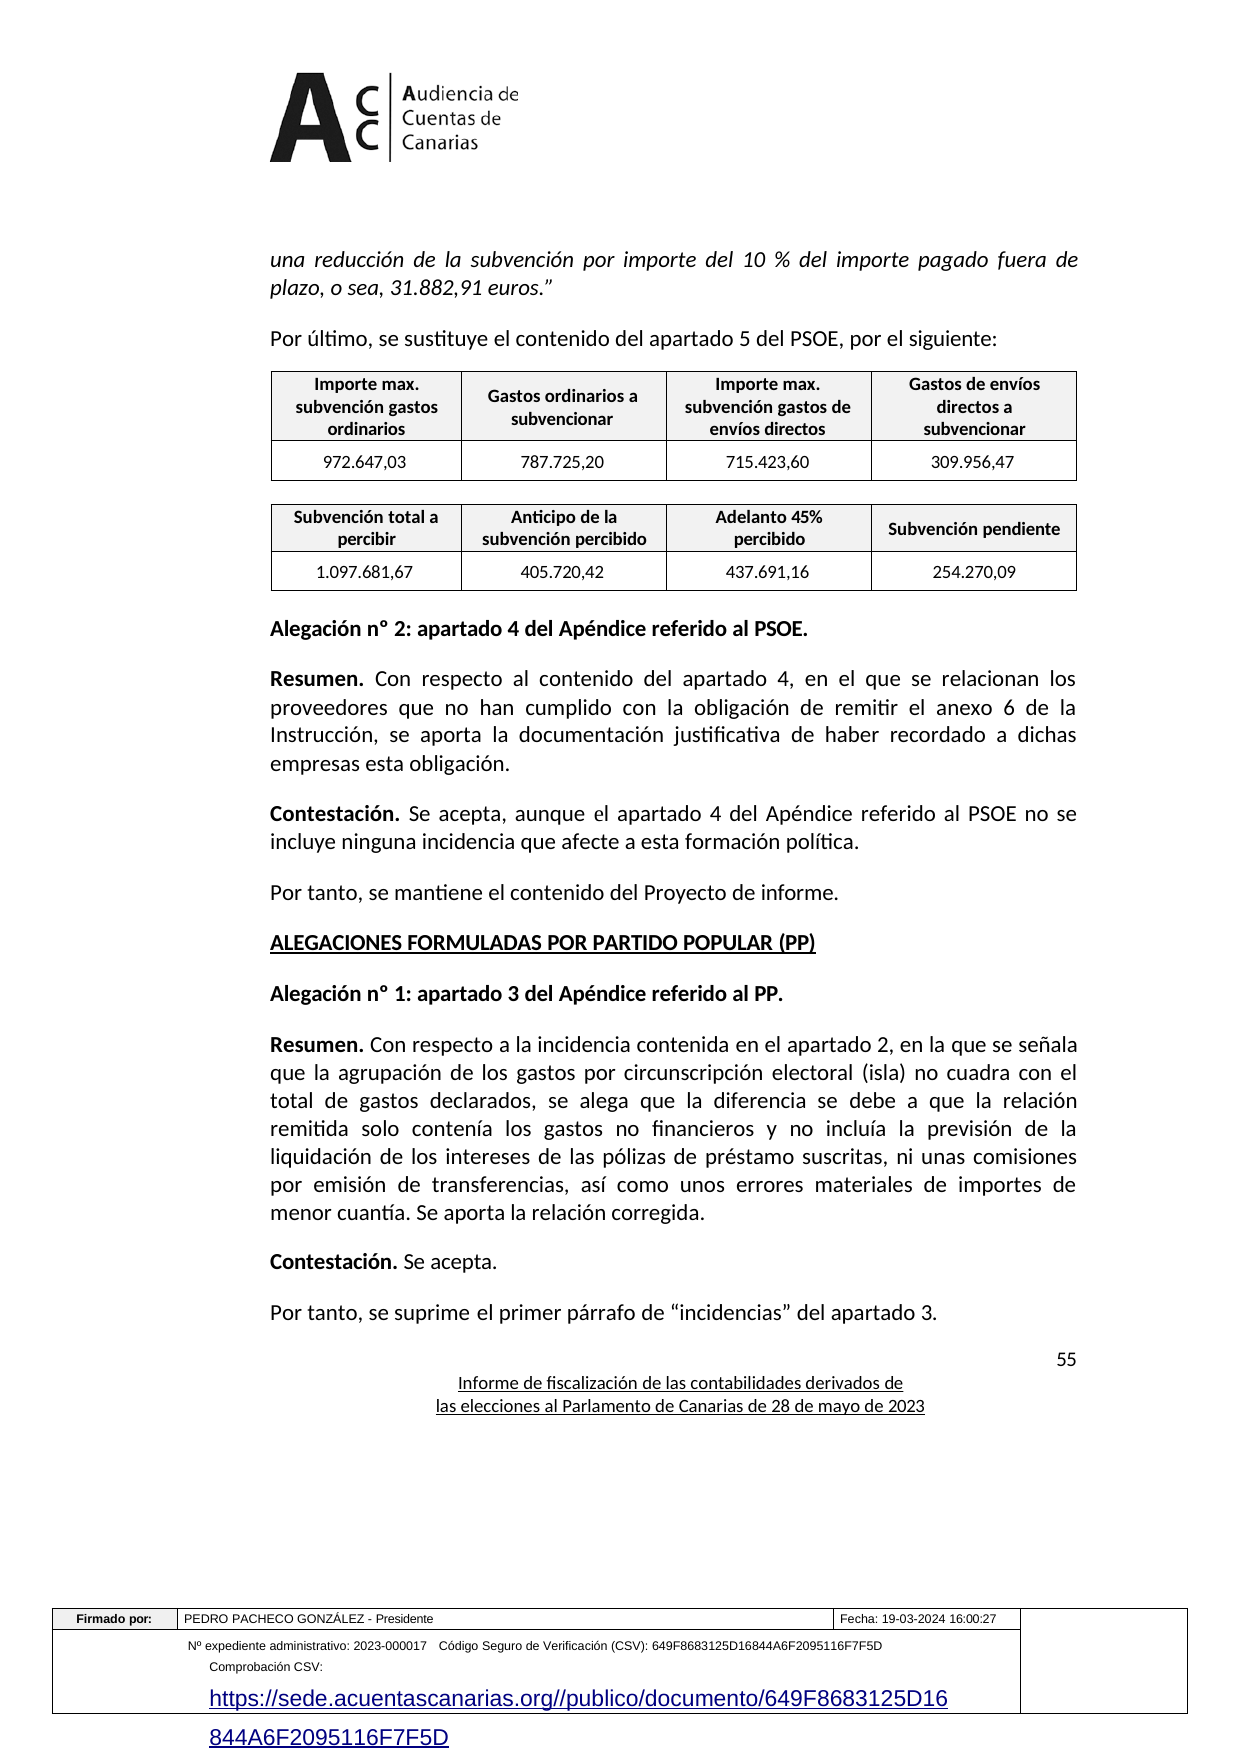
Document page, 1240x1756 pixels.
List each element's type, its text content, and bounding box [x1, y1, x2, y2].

text Por tanto, se mantiene el contenido del Proyecto de informe. [270, 878, 1195, 906]
text Resumen. Con respecto al contenido del apartado 4, en el que se relacionan los proveedores que no han cumplido con la obligación de remitir el anexo 6 de la Instrucción, se aporta la documentación justificativa de haber recordado a dichas empresas esta obligación. [270, 664, 1078, 777]
table_cell 1.097.681,67 [272, 552, 461, 590]
table_header Gastos de envíos directos a subvencionar [872, 372, 1076, 440]
table_cell 972.647,03 [272, 441, 461, 480]
text Por último, se sustituye el contenido del apartado 5 del PSOE, por el siguiente: [270, 324, 1195, 352]
table_header Subvención pendiente [872, 505, 1076, 551]
table_header Importe max. subvención gastos ordinarios [272, 372, 461, 440]
table_cell 715.423,60 [667, 441, 871, 480]
text Por tanto, se suprime el primer párrafo de “incidencias” del apartado 3. [270, 1298, 1195, 1326]
table_header Importe max. subvención gastos de envíos directos [667, 372, 871, 440]
subtitle Alegación nº 2: apartado 4 del Apéndice referido al PSOE. [270, 614, 1195, 642]
table_header Subvención total a percibir [272, 505, 461, 551]
table_cell 787.725,20 [462, 441, 666, 480]
text Contestación. Se acepta, aunque el apartado 4 del Apéndice referido al PSOE no se incluye ninguna incidencia que afecte a esta formación política. [270, 799, 1078, 855]
table_header Anticipo de la subvención percibido [462, 505, 666, 551]
table_header Gastos ordinarios a subvencionar [462, 372, 666, 440]
subtitle ALEGACIONES FORMULADAS POR PARTIDO POPULAR (PP) [270, 928, 1195, 956]
table_cell 405.720,42 [462, 552, 666, 590]
subtitle Alegación nº 1: apartado 3 del Apéndice referido al PP. [270, 979, 1195, 1007]
table_cell 254.270,09 [872, 552, 1076, 590]
table_cell 437.691,16 [667, 552, 871, 590]
text Contestación. Se acepta. [270, 1247, 1195, 1276]
text Resumen. Con respecto a la incidencia contenida en el apartado 2, en la que se señala que la agrupación de los gastos por circunscripción electoral (isla) no cuadra con el total de gastos declarados, se alega que la diferencia se debe a que la relación remitida solo contenía los gastos no financieros y no incluía la previsión de la liquidación de los intereses de las pólizas de préstamo suscritas, ni unas comisiones por emisión de transferencias, así como unos errores materiales de importes de menor cuantía. Se aporta la relación corregida. [270, 1030, 1078, 1226]
table_header Adelanto 45% percibido [667, 505, 871, 551]
table_cell 309.956,47 [872, 441, 1076, 480]
text una reducción de la subvención por importe del 10 % del importe pagado fuera de plazo, o sea, 31.882,91 euros.” [270, 245, 1078, 301]
